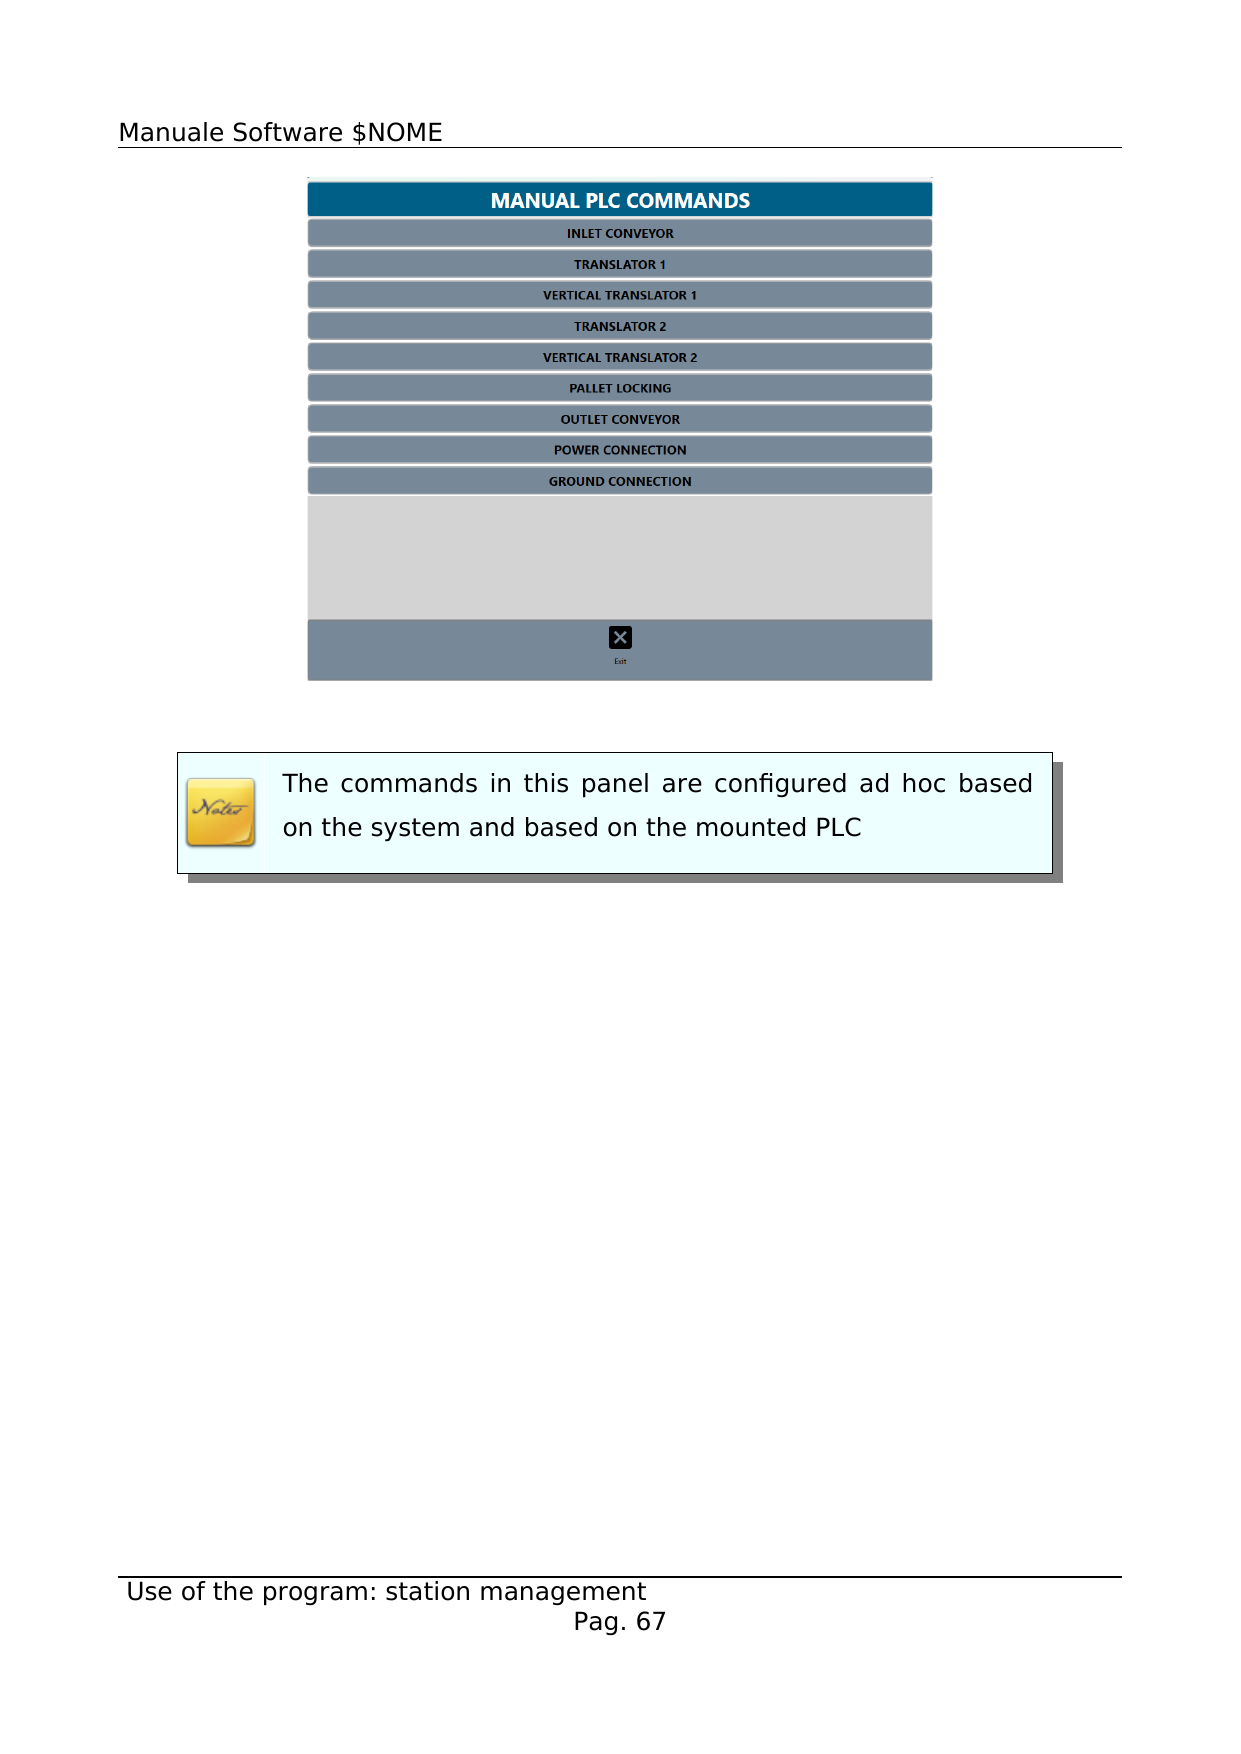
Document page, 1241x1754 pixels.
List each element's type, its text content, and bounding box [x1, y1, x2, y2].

picture [640, 194, 653, 207]
picture [627, 194, 638, 207]
table_header [178, 753, 264, 873]
picture [526, 194, 539, 207]
picture [609, 194, 619, 207]
picture [587, 194, 608, 207]
picture [740, 194, 749, 206]
picture [675, 194, 706, 207]
table_header The commands in this panel are configured ad hoc based on the system and based on the mounted PLC [265, 753, 1052, 873]
picture [307, 216, 933, 681]
picture [183, 774, 259, 850]
picture [556, 194, 568, 207]
picture [725, 194, 737, 207]
picture [656, 194, 672, 207]
picture [492, 194, 523, 207]
picture [709, 194, 721, 207]
picture [542, 194, 554, 207]
picture [571, 194, 579, 207]
picture [307, 177, 933, 183]
